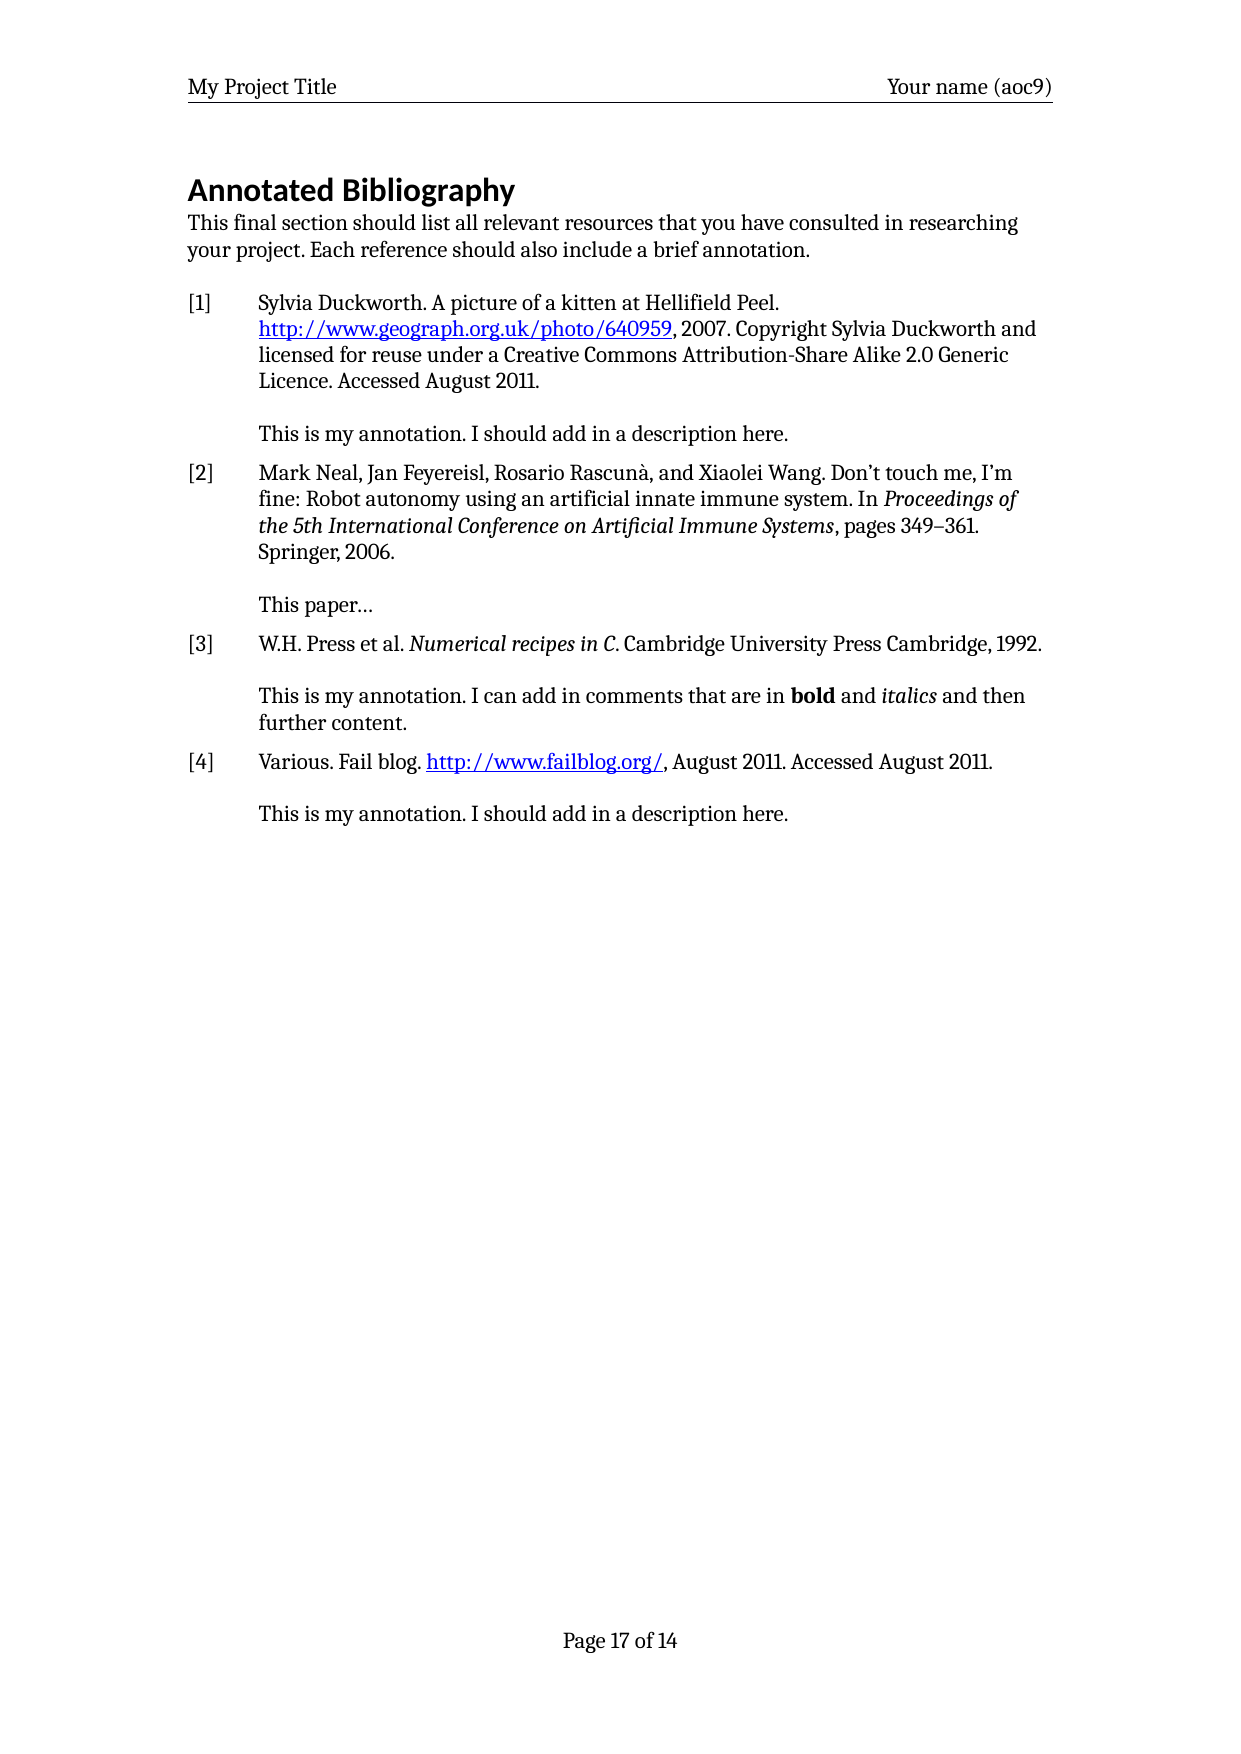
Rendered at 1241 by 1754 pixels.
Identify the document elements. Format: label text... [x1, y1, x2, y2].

list Various. Fail blog. http://www.failblog.org/, August 2011. Accessed August 2011. This is my annotation. I should add in a description here. [187, 748, 1053, 827]
subtitle Annotated Bibliography [187, 169, 1053, 210]
list Sylvia Duckworth. A picture of a kitten at Hellifield Peel. http://www.geograph.org.uk/photo/640959, 2007. Copyright Sylvia Duckworth and licensed for reuse under a Creative Commons Attribution-Share Alike 2.0 Generic Licence. Accessed August 2011. This is my annotation. I should add in a description here. [187, 289, 1053, 447]
list Mark Neal, Jan Feyereisl, Rosario Rascunà, and Xiaolei Wang. Don’t touch me, I’m fine: Robot autonomy using an artificial innate immune system. In Proceedings of the 5th International Conference on Artificial Immune Systems, pages 349–361. Springer, 2006. This paper… [187, 460, 1053, 618]
text This final section should list all relevant resources that you have consulted in researching your project. Each reference should also include a brief annotation. [187, 210, 1053, 263]
list W.H. Press et al. Numerical recipes in C. Cambridge University Press Cambridge, 1992. This is my annotation. I can add in comments that are in bold and italics and then further content. [187, 631, 1053, 736]
